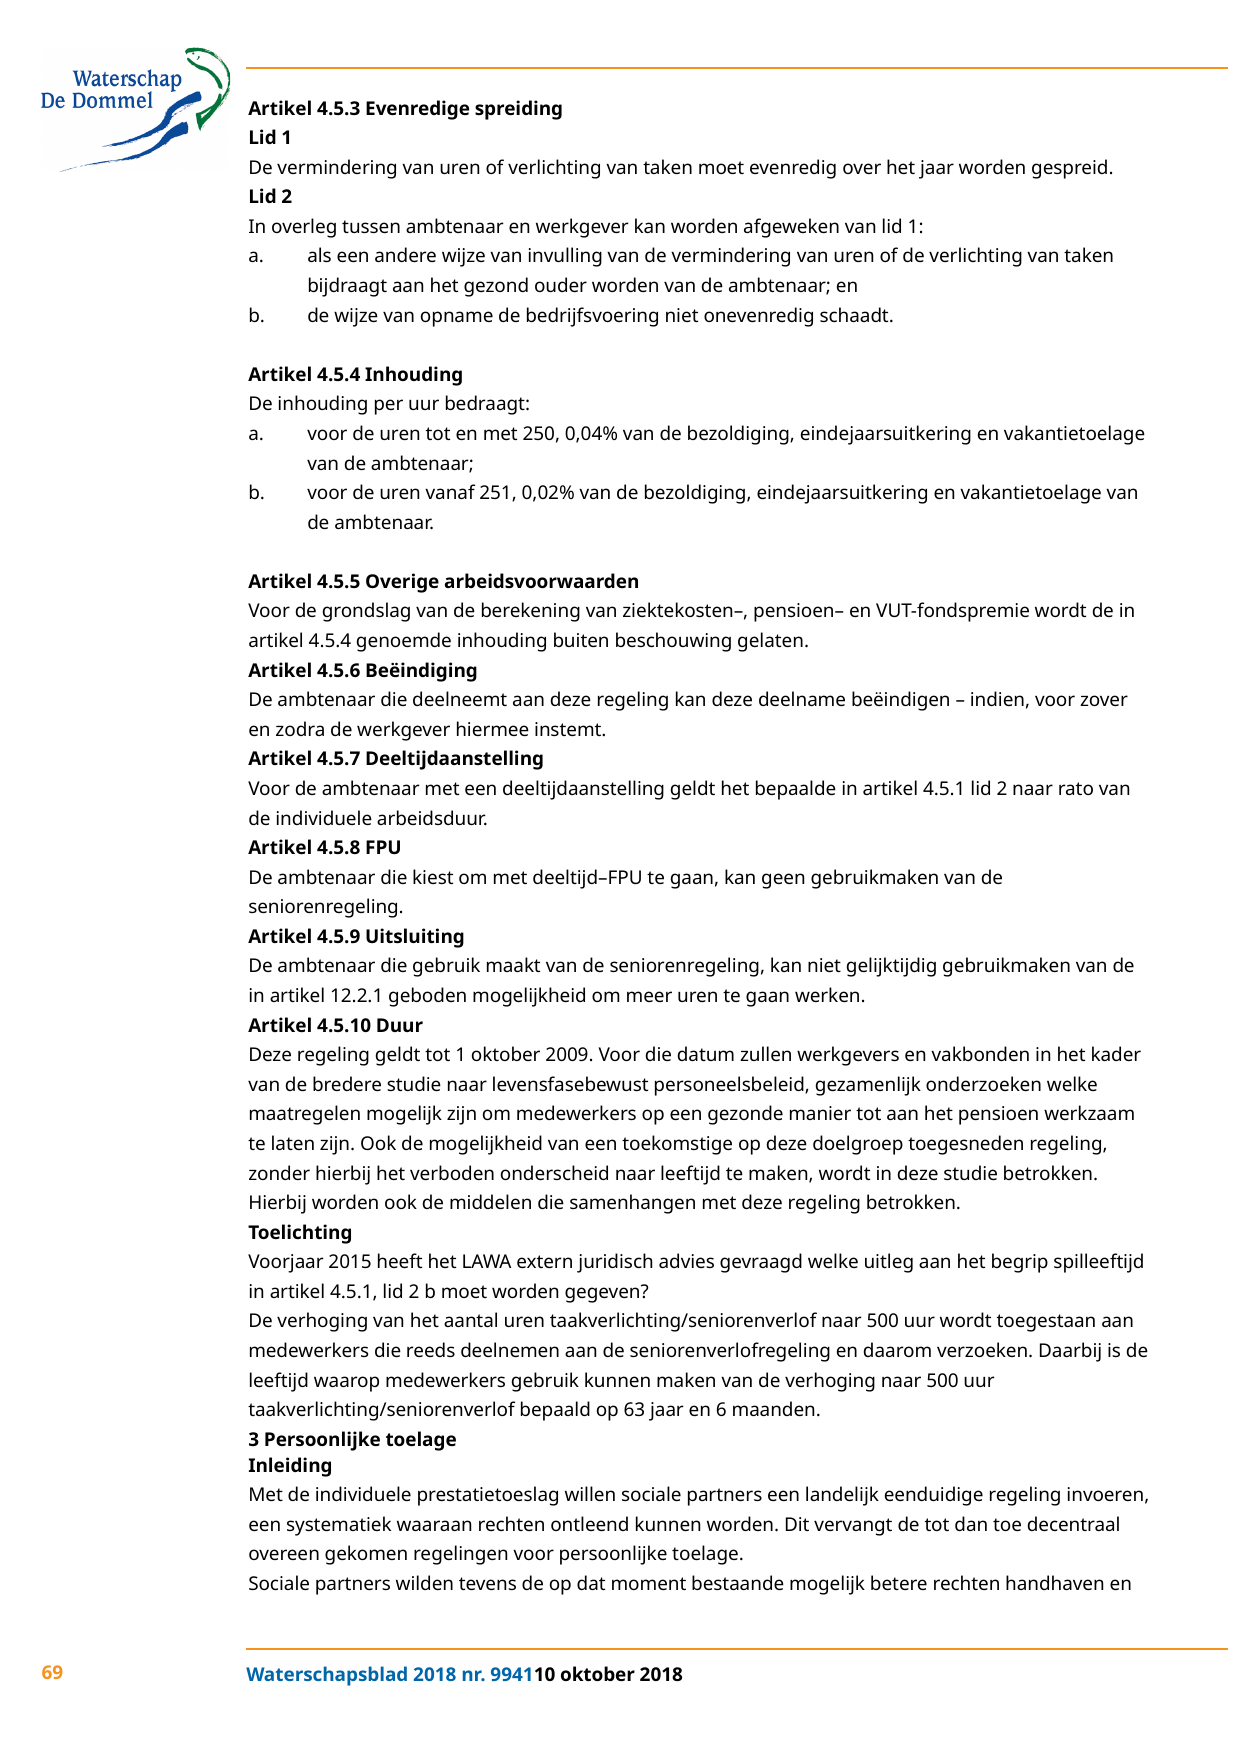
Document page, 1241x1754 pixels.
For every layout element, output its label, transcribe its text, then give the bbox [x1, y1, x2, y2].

text Lid 2 [248, 183, 1152, 209]
text Artikel 4.5.4 Inhouding [248, 361, 1152, 387]
text Inleiding [248, 1452, 1152, 1477]
text De ambtenaar die deelneemt aan deze regeling kan deze deelname beëindigen – indien, voor zover en zodra de werkgever hiermee instemt. [248, 686, 1152, 742]
text De ambtenaar die gebruik maakt van de seniorenregeling, kan niet gelijktijdig gebruikmaken van de in artikel 12.2.1 geboden mogelijkheid om meer uren te gaan werken. [248, 953, 1152, 1008]
text De vermindering van uren of verlichting van taken moet evenredig over het jaar worden gespreid. [248, 154, 1152, 180]
text Toelichting [248, 1219, 1152, 1245]
text De ambtenaar die kiest om met deeltijd–FPU te gaan, kan geen gebruikmaken van de seniorenregeling. [248, 864, 1152, 919]
text De verhoging van het aantal uren taakverlichting/seniorenverlof naar 500 uur wordt toegestaan aan medewerkers die reeds deelnemen aan de seniorenverlofregeling en daarom verzoeken. Daarbij is de leeftijd waarop medewerkers gebruik kunnen maken van de verhoging naar 500 uur taakverlichting/seniorenverlof bepaald op 63 jaar en 6 maanden. [248, 1308, 1152, 1422]
text Artikel 4.5.7 Deeltijdaanstelling [248, 746, 1152, 771]
text Artikel 4.5.5 Overige arbeidsvoorwaarden [248, 568, 1152, 594]
text Voor de ambtenaar met een deeltijdaanstelling geldt het bepaalde in artikel 4.5.1 lid 2 naar rato van de individuele arbeidsduur. [248, 775, 1152, 831]
text Sociale partners wilden tevens de op dat moment bestaande mogelijk betere rechten handhaven en [248, 1570, 1152, 1596]
text Voor de grondslag van de berekening van ziektekosten–, pensioen– en VUT-fondspremie wordt de in artikel 4.5.4 genoemde inhouding buiten beschouwing gelaten. [248, 598, 1152, 653]
list voor de uren tot en met 250, 0,04% van de bezoldiging, eindejaarsuitkering en vakantietoelage van de ambtenaar; [248, 420, 1152, 476]
list de wijze van opname de bedrijfsvoering niet onevenredig schaadt. [248, 302, 1152, 328]
text Artikel 4.5.3 Evenredige spreiding [248, 95, 1152, 121]
text Artikel 4.5.9 Uitsluiting [248, 923, 1152, 949]
text Artikel 4.5.8 FPU [248, 834, 1152, 860]
text In overleg tussen ambtenaar en werkgever kan worden afgeweken van lid 1: [248, 213, 1152, 239]
text Artikel 4.5.6 Beëindiging [248, 657, 1152, 683]
text Lid 1 [248, 124, 1152, 150]
text Met de individuele prestatietoeslag willen sociale partners een landelijk eenduidige regeling invoeren, een systematiek waaraan rechten ontleend kunnen worden. Dit vervangt de tot dan toe decentraal overeen gekomen regelingen voor persoonlijke toelage. [248, 1481, 1152, 1566]
picture [41, 47, 231, 172]
text 3 Persoonlijke toelage [248, 1426, 1152, 1452]
text De inhouding per uur bedraagt: [248, 391, 1152, 416]
text Artikel 4.5.10 Duur [248, 1012, 1152, 1038]
list voor de uren vanaf 251, 0,02% van de bezoldiging, eindejaarsuitkering en vakantietoelage van de ambtenaar. [248, 479, 1152, 535]
text Voorjaar 2015 heeft het LAWA extern juridisch advies gevraagd welke uitleg aan het begrip spilleeftijd in artikel 4.5.1, lid 2 b moet worden gegeven? [248, 1248, 1152, 1304]
list als een andere wijze van invulling van de vermindering van uren of de verlichting van taken bijdraagt aan het gezond ouder worden van de ambtenaar; en [248, 243, 1152, 298]
text Deze regeling geldt tot 1 oktober 2009. Voor die datum zullen werkgevers en vakbonden in het kader van de bredere studie naar levensfasebewust personeelsbeleid, gezamenlijk onderzoeken welke maatregelen mogelijk zijn om medewerkers op een gezonde manier tot aan het pensioen werkzaam te laten zijn. Ook de mogelijkheid van een toekomstige op deze doelgroep toegesneden regeling, zonder hierbij het verboden onderscheid naar leeftijd te maken, wordt in deze studie betrokken. Hierbij worden ook de middelen die samenhangen met deze regeling betrokken. [248, 1041, 1152, 1215]
